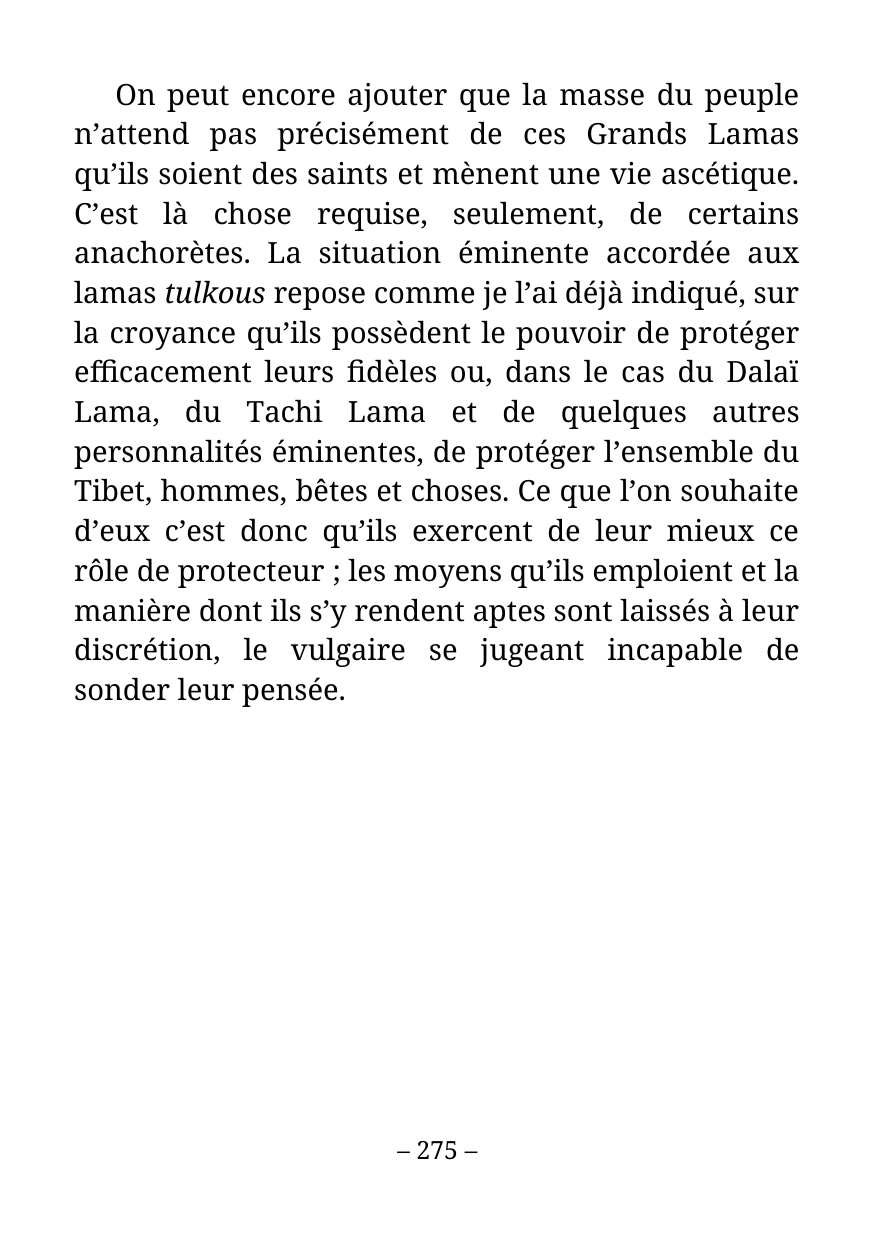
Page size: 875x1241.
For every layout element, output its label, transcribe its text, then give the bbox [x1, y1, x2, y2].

text On peut encore ajouter que la masse du peuple n’attend pas précisément de ces Grands Lamas qu’ils soient des saints et mènent une vie ascétique. C’est là chose requise, seulement, de certains anachorètes. La situation éminente accordée aux lamas tulkous repose comme je l’ai déjà indiqué, sur la croyance qu’ils possèdent le pouvoir de protéger efficacement leurs fidèles ou, dans le cas du Dalaï Lama, du Tachi Lama et de quelques autres personnalités éminentes, de protéger l’ensemble du Tibet, hommes, bêtes et choses. Ce que l’on souhaite d’eux c’est donc qu’ils exercent de leur mieux ce rôle de protecteur ; les moyens qu’ils emploient et la manière dont ils s’y rendent aptes sont laissés à leur discrétion, le vulgaire se jugeant incapable de sonder leur pensée. [74, 74, 800, 709]
